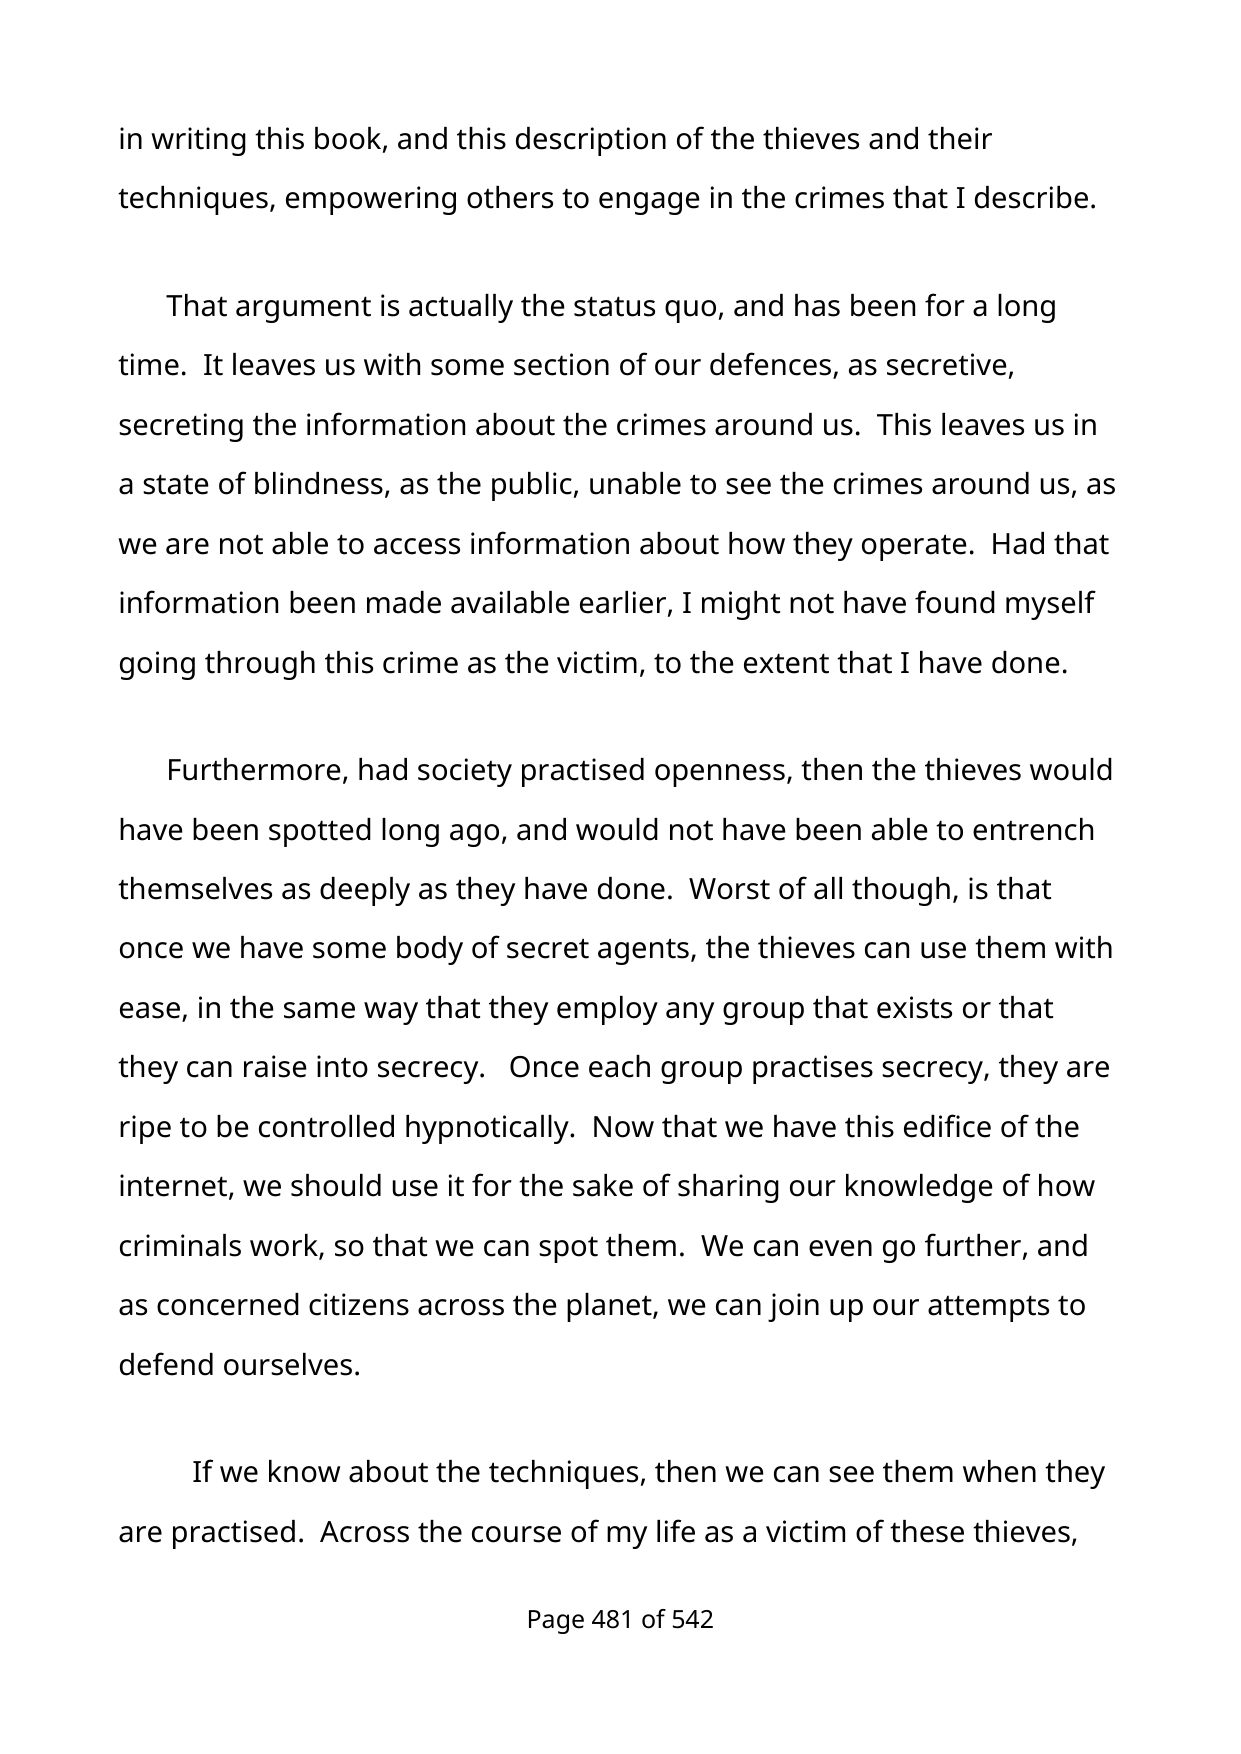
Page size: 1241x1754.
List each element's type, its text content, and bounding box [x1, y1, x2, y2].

text If we know about the techniques, then we can see them when they are practised. Across the course of my life as a victim of these thieves, [118, 1451, 1122, 1551]
text That argument is actually the status quo, and has been for a long time. It leaves us with some section of our defences, as secretive, secreting the information about the crimes around us. This leaves us in a state of blindness, as the public, unable to see the crimes around us, as we are not able to access information about how they operate. Had that information been made available earlier, I might not have found myself going through this crime as the victim, to the extent that I have done. [118, 285, 1122, 682]
text Furthermore, had society practised openness, then the thieves would have been spotted long ago, and would not have been able to entrench themselves as deeply as they have done. Worst of all though, is that once we have some body of secret agents, the thieves can use them with ease, in the same way that they employ any group that exists or that they can raise into secrecy. Once each group practises secrecy, they are ripe to be controlled hypnotically. Now that we have this edifice of the internet, we should use it for the sake of sharing our knowledge of how criminals work, so that we can spot them. We can even go further, and as concerned citizens across the planet, we can join up our attempts to defend ourselves. [118, 749, 1122, 1384]
text in writing this book, and this description of the thieves and their techniques, empowering others to engage in the crimes that I describe. [118, 118, 1122, 217]
